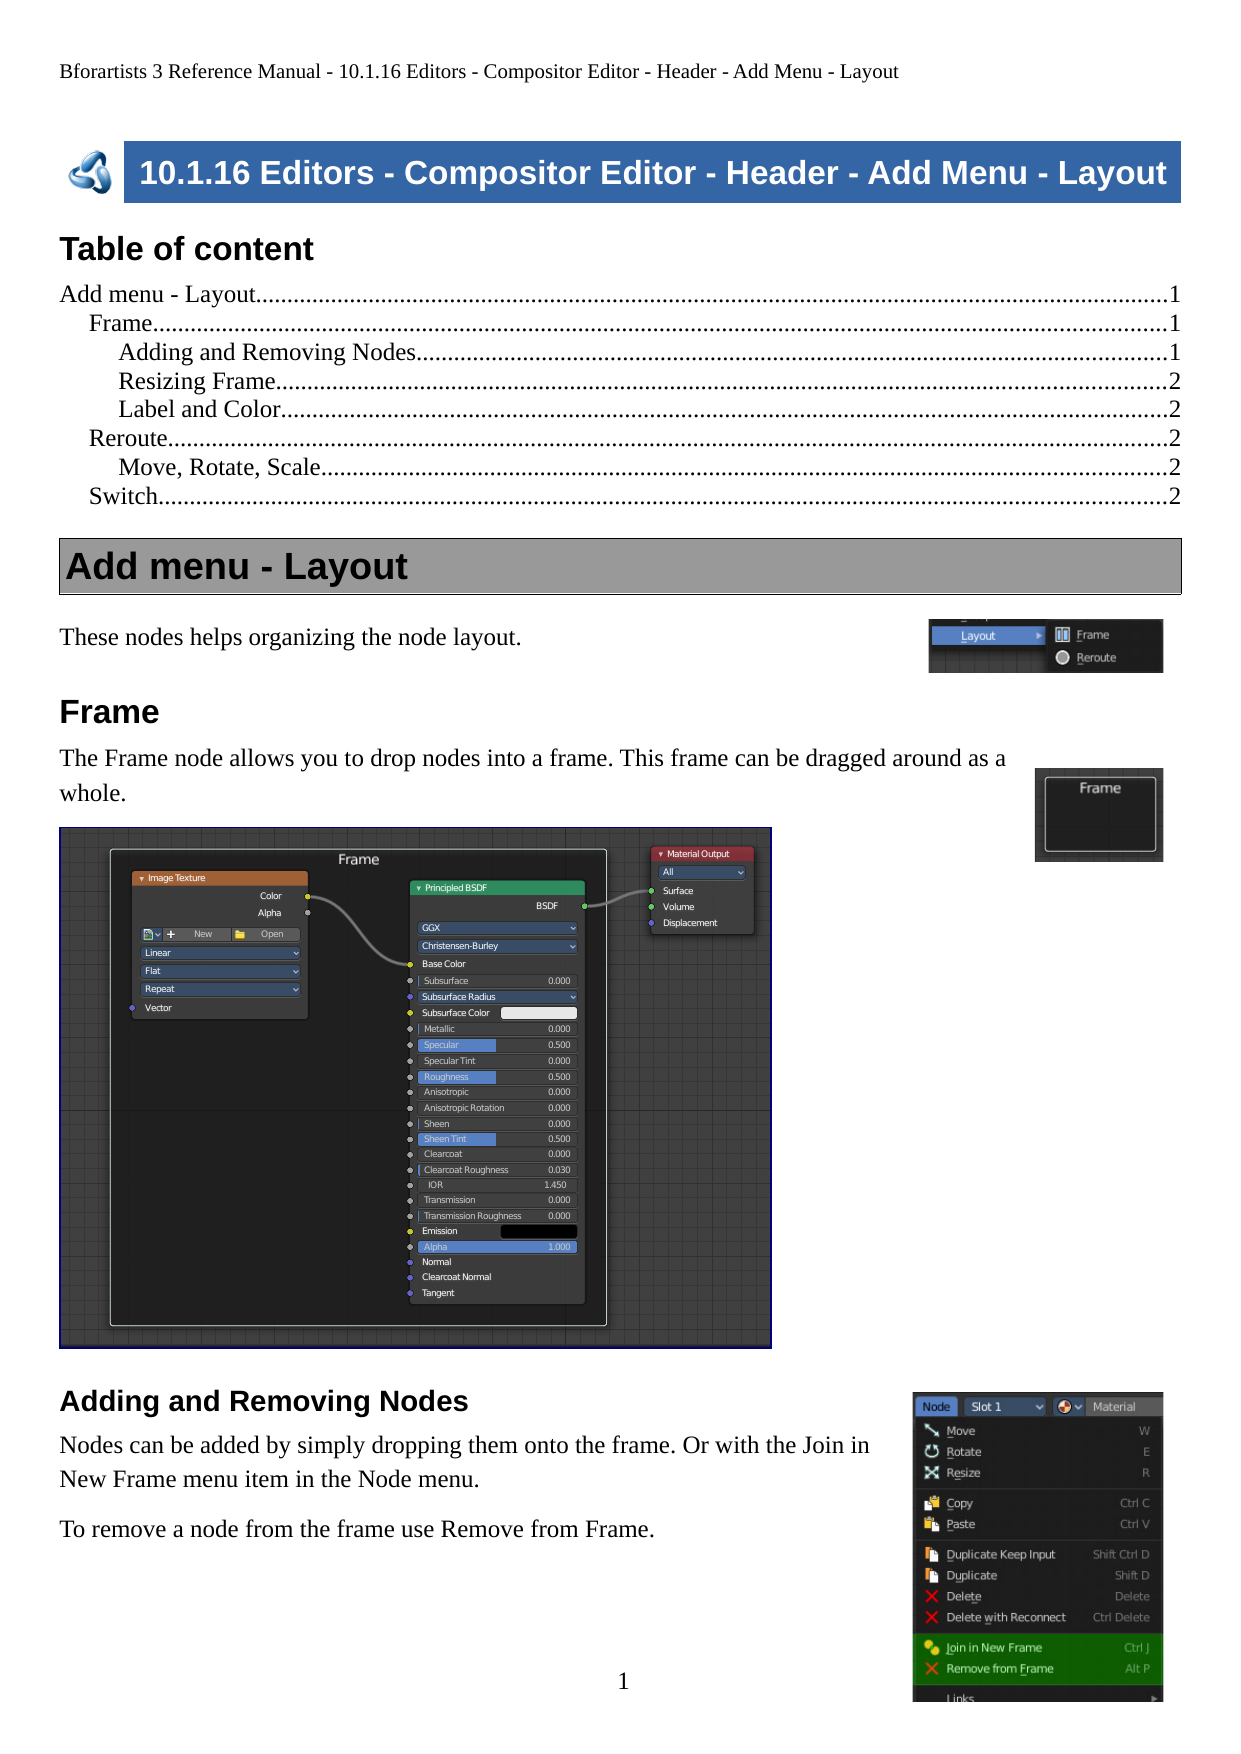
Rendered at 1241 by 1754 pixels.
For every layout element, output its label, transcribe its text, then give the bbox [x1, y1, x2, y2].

subtitle Frame [59, 692, 1181, 731]
text Label and Color 2 [118, 394, 1181, 423]
text Add menu - Layout 1 [59, 279, 1181, 308]
picture [928, 619, 1164, 673]
text Move, Rotate, Scale 2 [118, 452, 1181, 481]
picture [912, 1392, 1164, 1702]
text Reroute 2 [88, 423, 1181, 452]
picture [61, 828, 770, 1347]
text To remove a node from the frame use Remove from Frame. [59, 1514, 912, 1542]
picture [1034, 768, 1164, 862]
subtitle Adding and Removing Nodes [59, 1384, 1181, 1418]
table_header [59, 141, 124, 203]
text These nodes helps organizing the node layout. [59, 622, 928, 651]
text Adding and Removing Nodes 1 [118, 337, 1181, 366]
table_header 10.1.16 Editors - Compositor Editor - Header - Add Menu - Layout [124, 141, 1181, 203]
text Resizing Frame 2 [118, 366, 1181, 394]
picture [65, 147, 114, 197]
subtitle Table of content [59, 228, 1181, 267]
table_header Add menu - Layout [60, 539, 1181, 593]
text Nodes can be added by simply dropping them onto the frame. Or with the Join in New Frame menu item in the Node menu. [59, 1430, 912, 1493]
text The Frame node allows you to drop nodes into a frame. This frame can be dragged around as a whole. [59, 743, 1181, 807]
text Switch 2 [88, 481, 1181, 509]
text Frame 1 [88, 308, 1181, 337]
